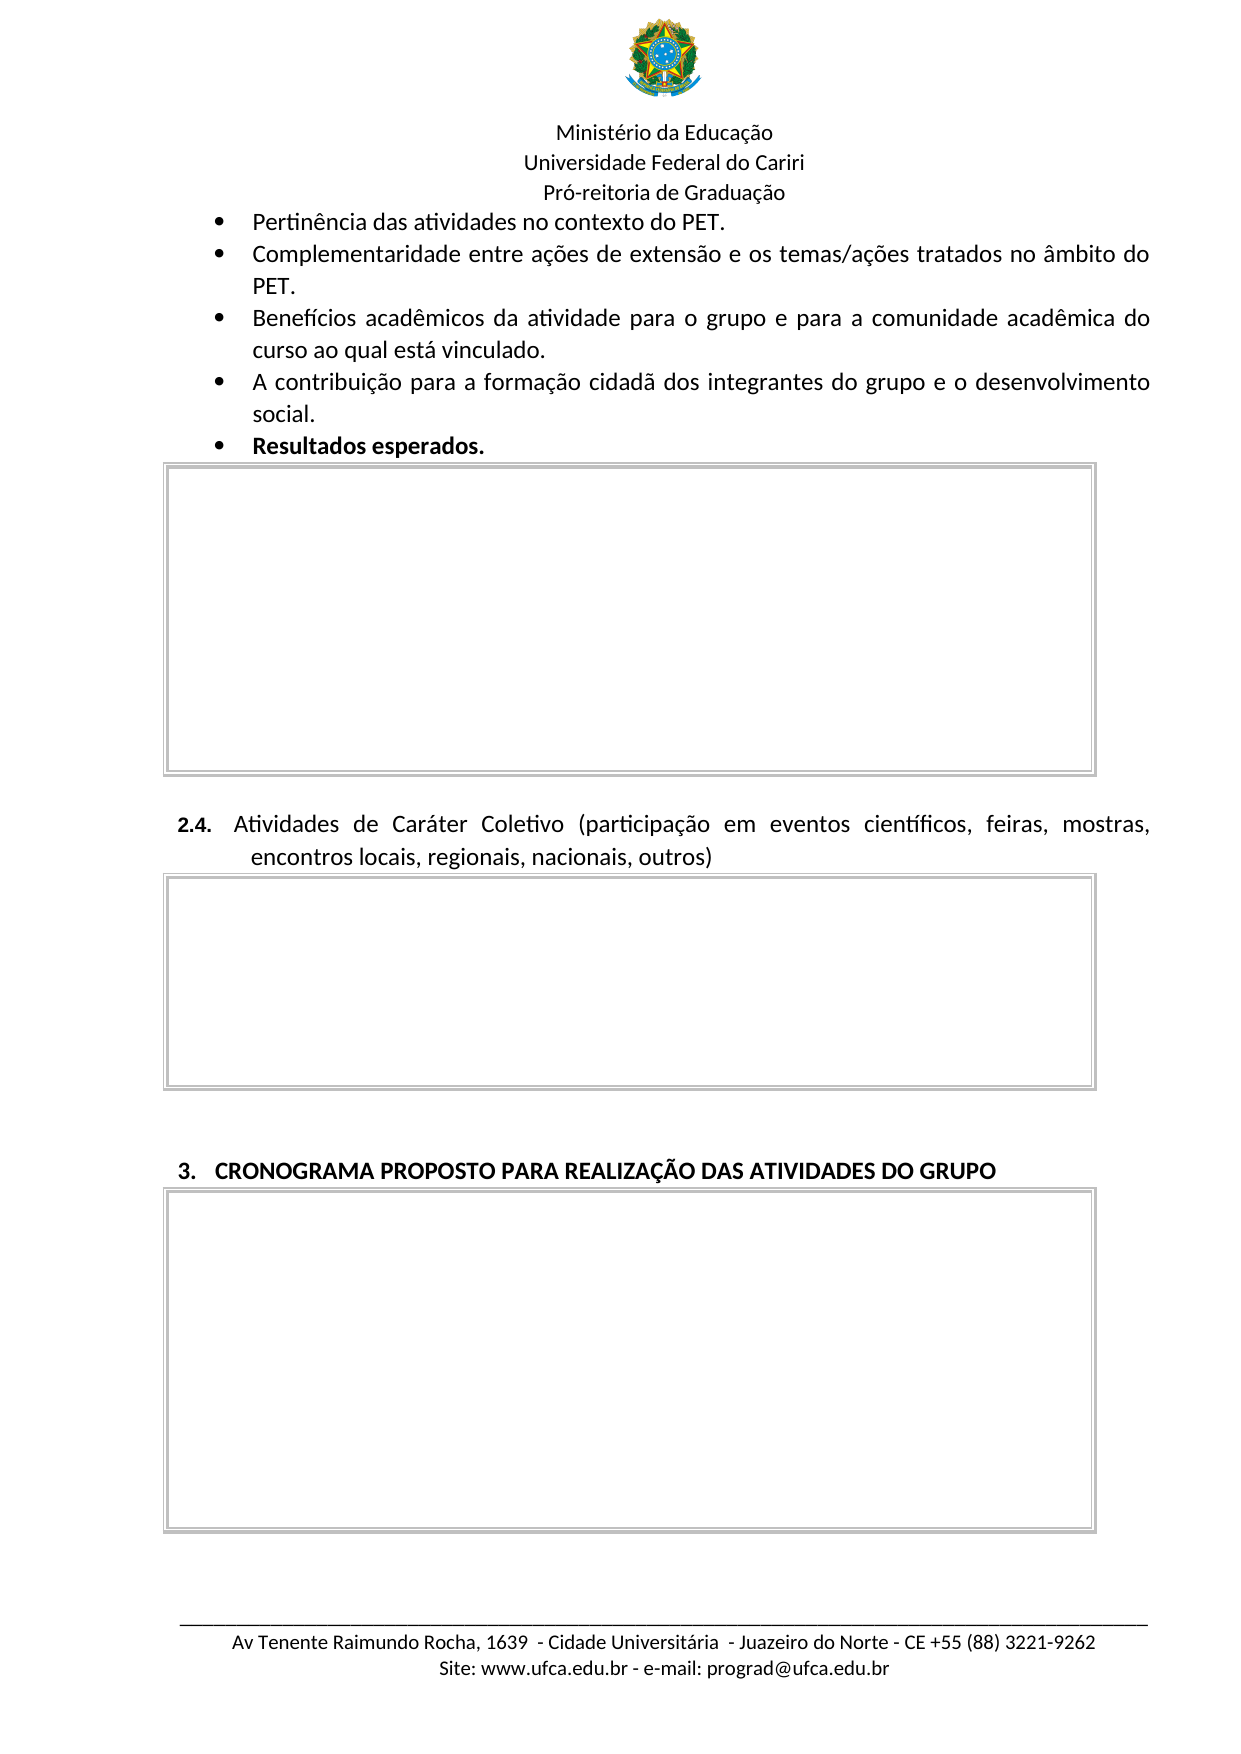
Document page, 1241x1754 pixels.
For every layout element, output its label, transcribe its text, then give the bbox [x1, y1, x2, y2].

table_header [169, 469, 1091, 770]
list Complementaridade entre ações de extensão e os temas/ações tratados no âmbito do PET. [215, 238, 1152, 301]
list CRONOGRAMA PROPOSTO PARA REALIZAÇÃO DAS ATIVIDADES DO GRUPO [177, 1155, 1152, 1186]
table_header [169, 1193, 1091, 1527]
list Pertinência das atividades no contexto do PET. [215, 206, 1152, 237]
list Benefícios acadêmicos da atividade para o grupo e para a comunidade acadêmica do curso ao qual está vinculado. [215, 302, 1152, 365]
list Resultados esperados. [215, 430, 1152, 461]
list Atividades de Caráter Coletivo (participação em eventos científicos, feiras, mostras, encontros locais, regionais, nacionais, outros) [177, 809, 1152, 871]
picture [657, 38, 707, 100]
list A contribuição para a formação cidadã dos integrantes do grupo e o desenvolvimento social. [215, 366, 1152, 429]
table_header [169, 879, 1091, 1085]
